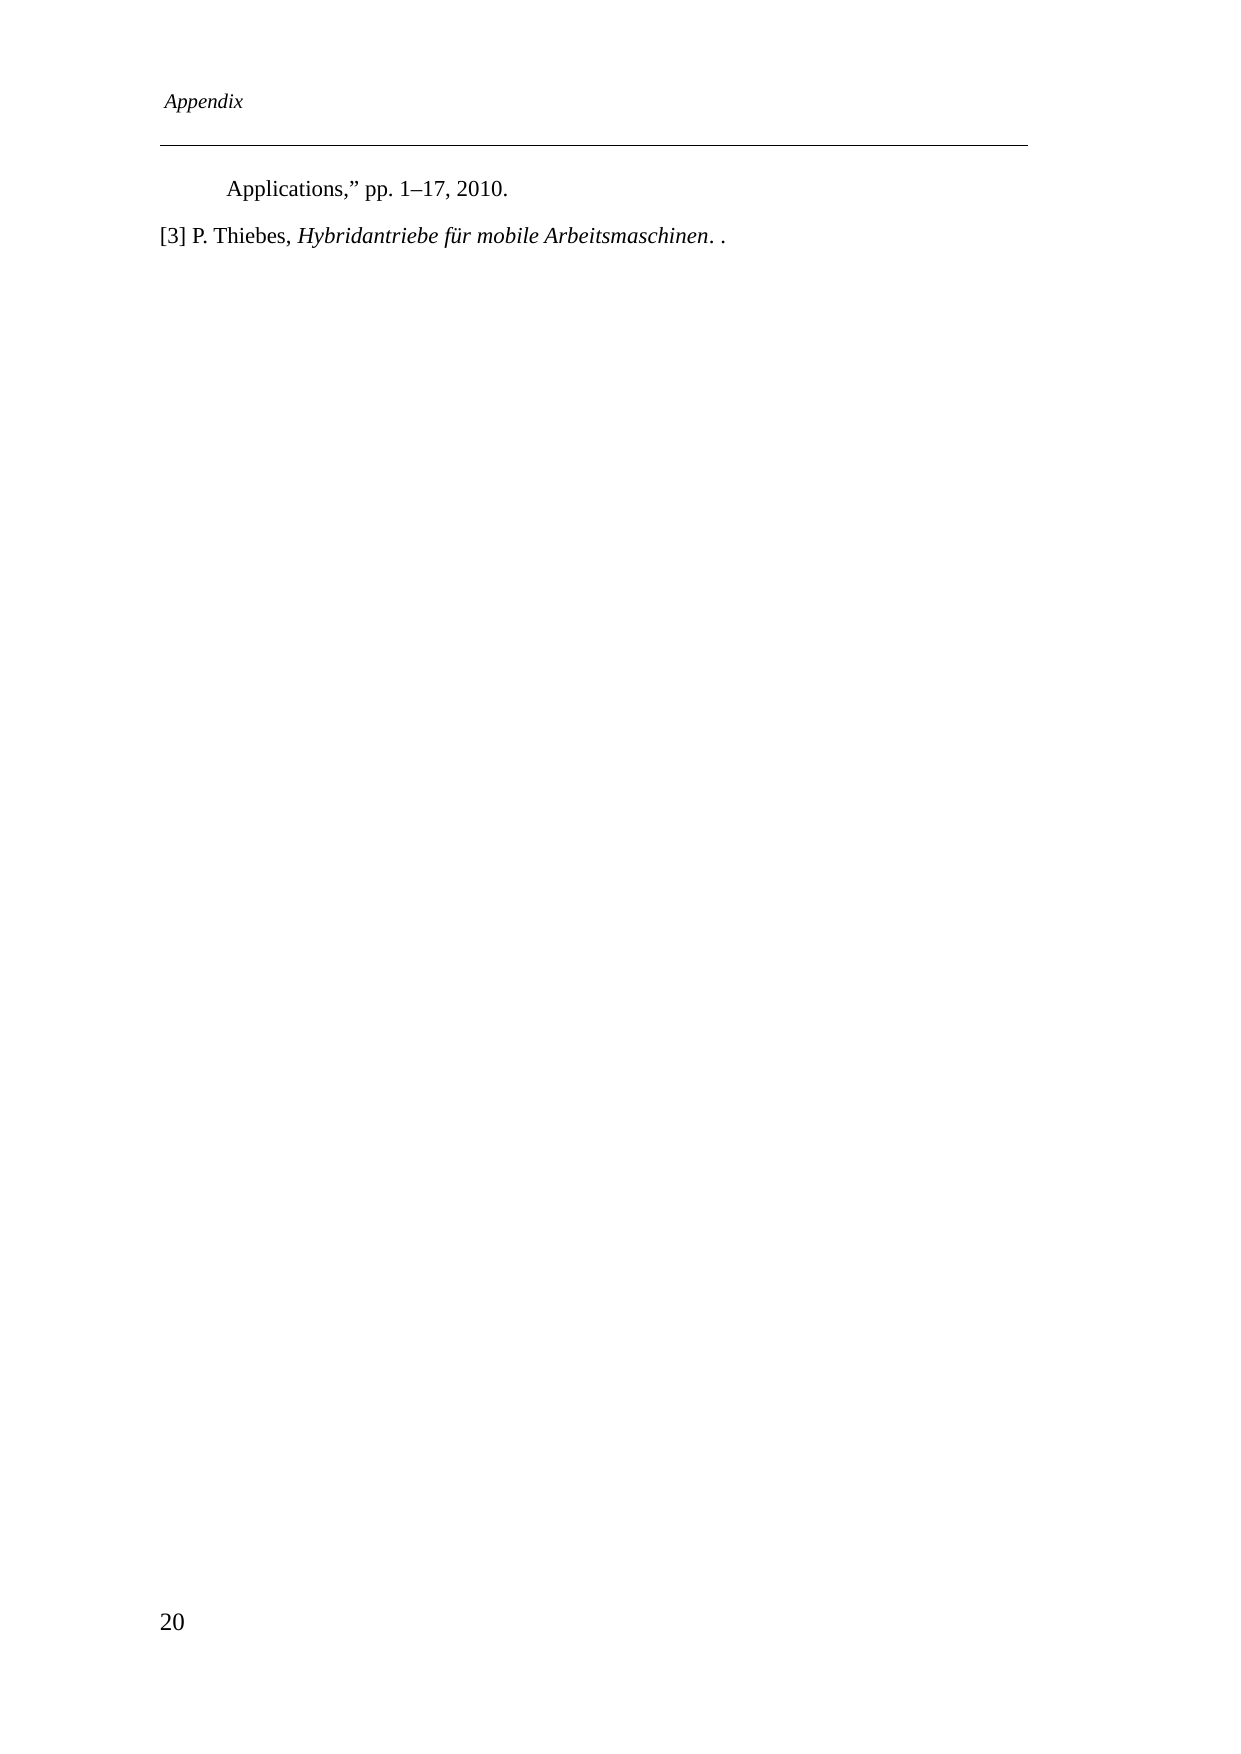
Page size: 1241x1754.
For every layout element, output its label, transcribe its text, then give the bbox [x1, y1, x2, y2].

text Applications,” pp. 1–17, 2010. [159, 175, 1028, 201]
text [3] P. Thiebes, Hybridantriebe für mobile Arbeitsmaschinen. . [159, 222, 1028, 249]
